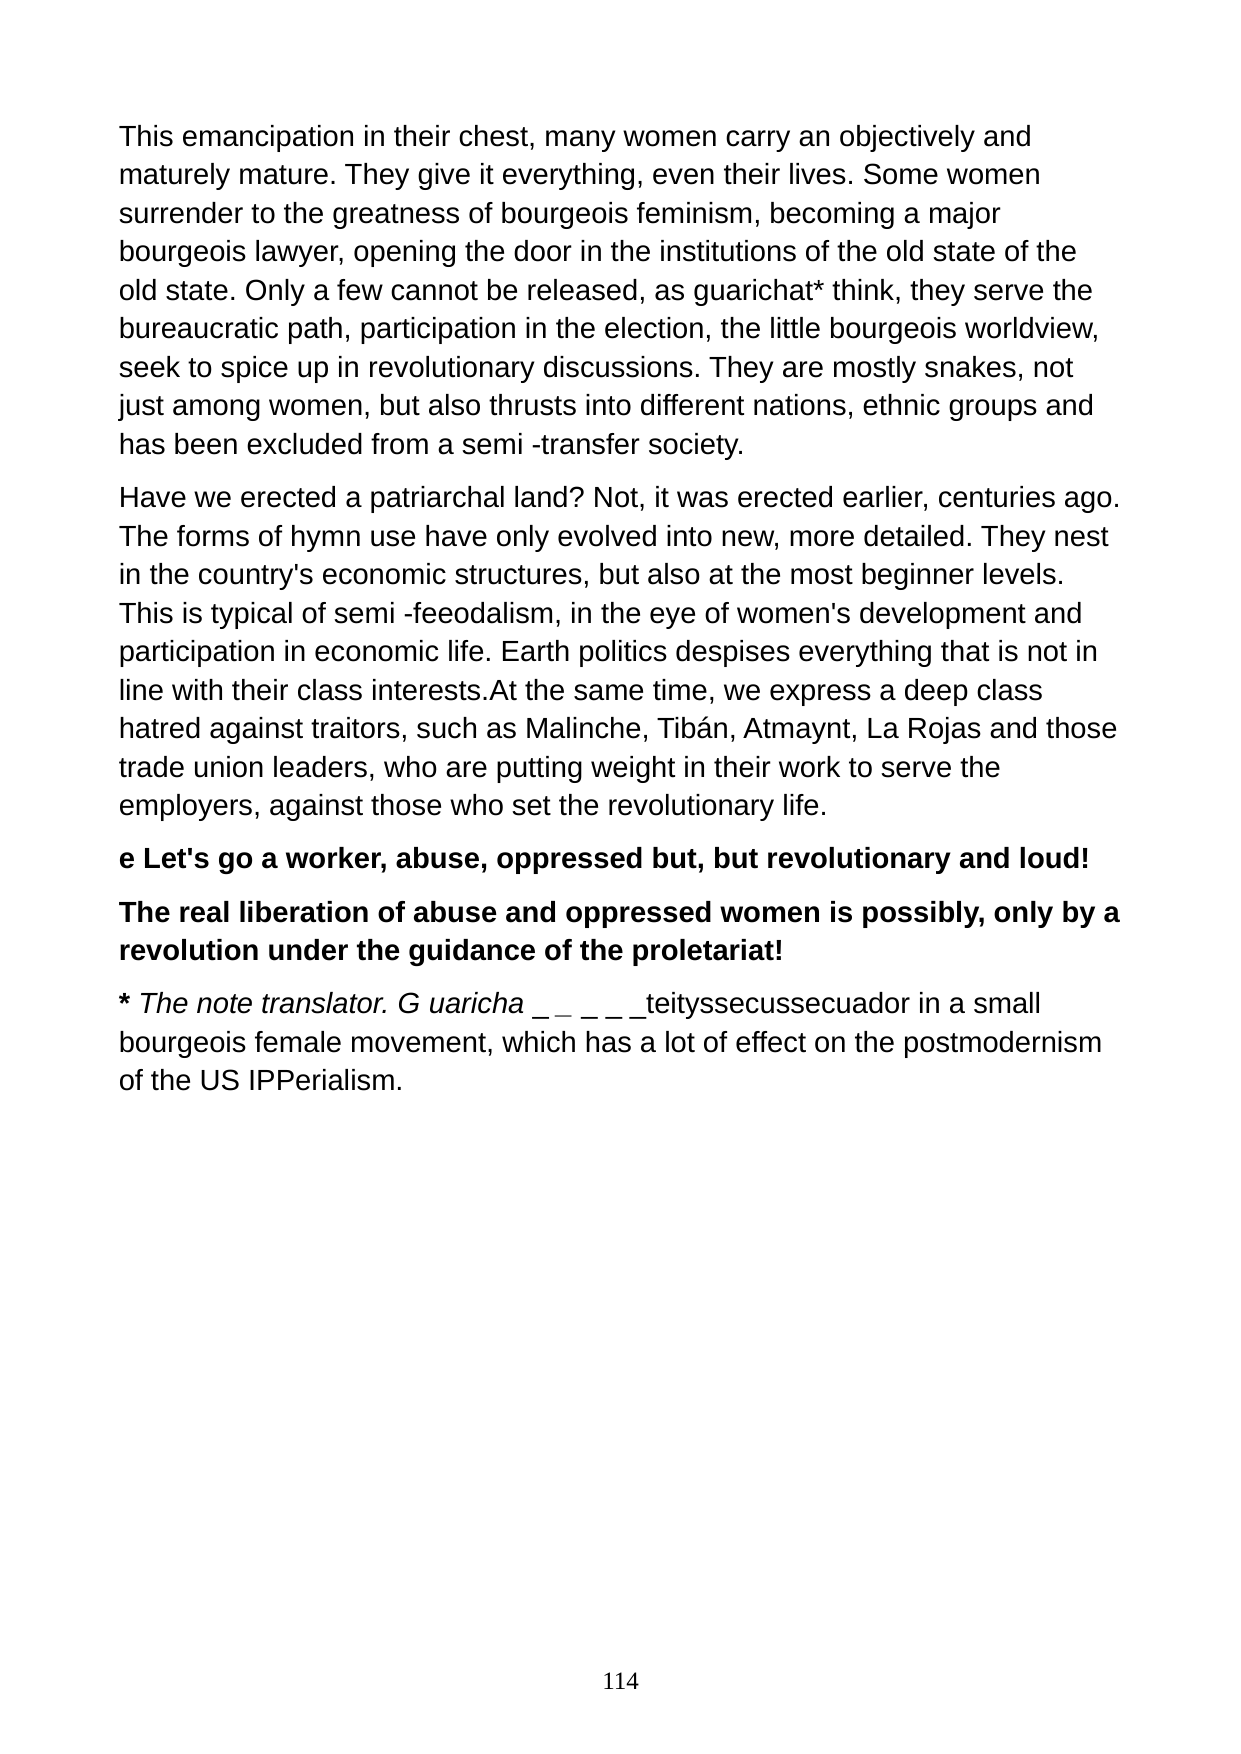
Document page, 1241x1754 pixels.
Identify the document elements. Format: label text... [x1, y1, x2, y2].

text Have we erected a patriarchal land? Not, it was erected earlier, centuries ago. The forms of hymn use have only evolved into new, more detailed. They nest in the country's economic structures, but also at the most beginner levels. This is typical of semi -feeodalism, in the eye of women's development and participation in economic life. Earth politics despises everything that is not in line with their class interests.At the same time, we express a deep class hatred against traitors, such as Malinche, Tibán, Atmaynt, La Rojas and those trade union leaders, who are putting weight in their work to serve the employers, against those who set the revolutionary life. [118, 480, 1122, 822]
text The real liberation of abuse and oppressed women is possibly, only by a revolution under the guidance of the proletariat! [118, 894, 1122, 967]
text This emancipation in their chest, many women carry an objectively and maturely mature. They give it everything, even their lives. Some women surrender to the greatness of bourgeois feminism, becoming a major bourgeois lawyer, opening the door in the institutions of the old state of the old state. Only a few cannot be released, as guarichat* think, they serve the bureaucratic path, participation in the election, the little bourgeois worldview, seek to spice up in revolutionary discussions. They are mostly snakes, not just among women, but also thrusts into different nations, ethnic groups and has been excluded from a semi -transfer society. [118, 118, 1122, 460]
text * The note translator. G uaricha _ _ _ _ _teityssecussecuador in a small bourgeois female movement, which has a lot of effect on the postmodernism of the US IPPerialism. [118, 986, 1122, 1097]
text e Let's go a worker, abuse, oppressed but, but revolutionary and loud! [118, 841, 1122, 875]
